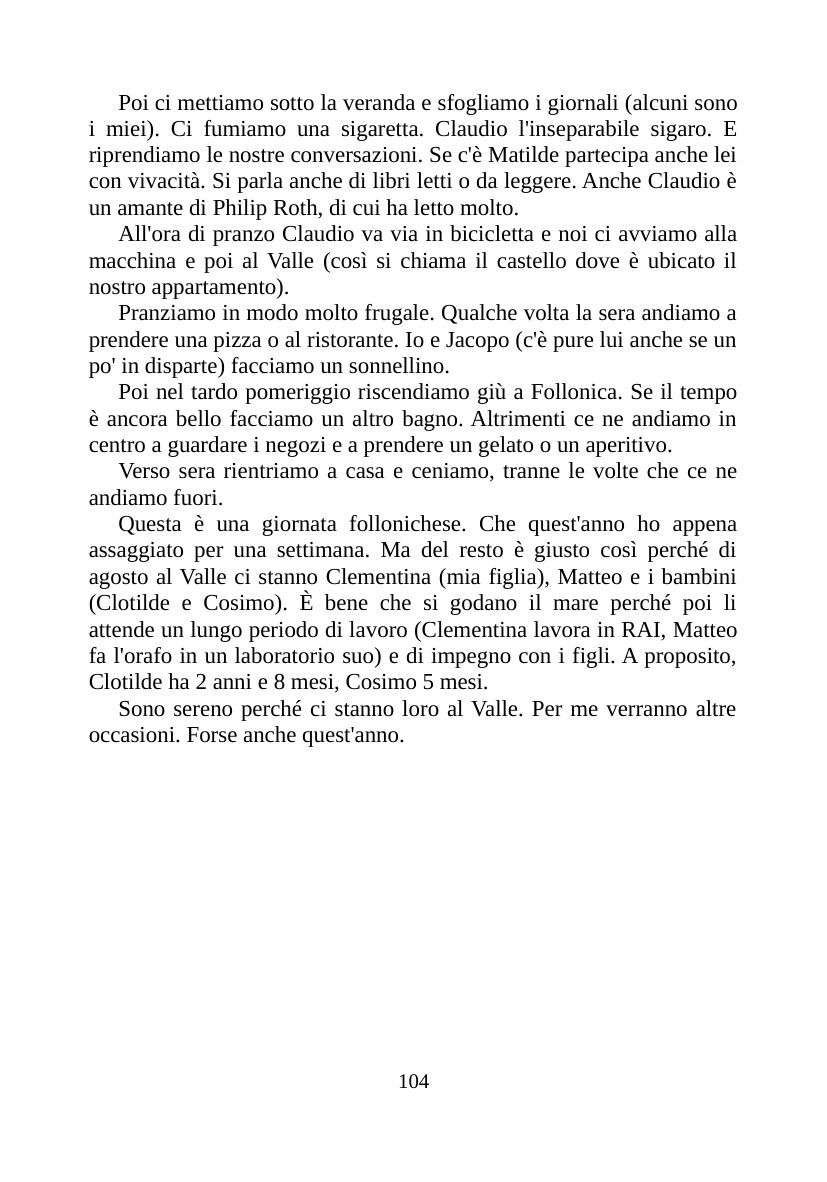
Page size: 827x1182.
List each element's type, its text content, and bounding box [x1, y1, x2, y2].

text Sono sereno perché ci stanno loro al Valle. Per me verranno altre occasioni. Forse anche quest'anno. [88, 695, 738, 747]
text All'ora di pranzo Claudio va via in bicicletta e noi ci avviamo alla macchina e poi al Valle (così si chiama il castello dove è ubicato il nostro appartamento). [88, 220, 738, 299]
text Pranziamo in modo molto frugale. Qualche volta la sera andiamo a prendere una pizza o al ristorante. Io e Jacopo (c'è pure lui anche se un po' in disparte) facciamo un sonnellino. [88, 299, 738, 378]
text Questa è una giornata follonichese. Che quest'anno ho appena assaggiato per una settimana. Ma del resto è giusto così perché di agosto al Valle ci stanno Clementina (mia figlia), Matteo e i bambini (Clotilde e Cosimo). È bene che si godano il mare perché poi li attende un lungo periodo di lavoro (Clementina lavora in RAI, Matteo fa l'orafo in un laboratorio suo) e di impegno con i figli. A proposito, Clotilde ha 2 anni e 8 mesi, Cosimo 5 mesi. [88, 510, 738, 695]
text Poi nel tardo pomeriggio riscendiamo giù a Follonica. Se il tempo è ancora bello facciamo un altro bagno. Altrimenti ce ne andiamo in centro a guardare i negozi e a prendere un gelato o un aperitivo. [88, 378, 738, 457]
text Poi ci mettiamo sotto la veranda e sfogliamo i giornali (alcuni sono i miei). Ci fumiamo una sigaretta. Claudio l'inseparabile sigaro. E riprendiamo le nostre conversazioni. Se c'è Matilde partecipa anche lei con vivacità. Si parla anche di libri letti o da leggere. Anche Claudio è un amante di Philip Roth, di cui ha letto molto. [88, 88, 738, 220]
text Verso sera rientriamo a casa e ceniamo, tranne le volte che ce ne andiamo fuori. [88, 457, 738, 510]
